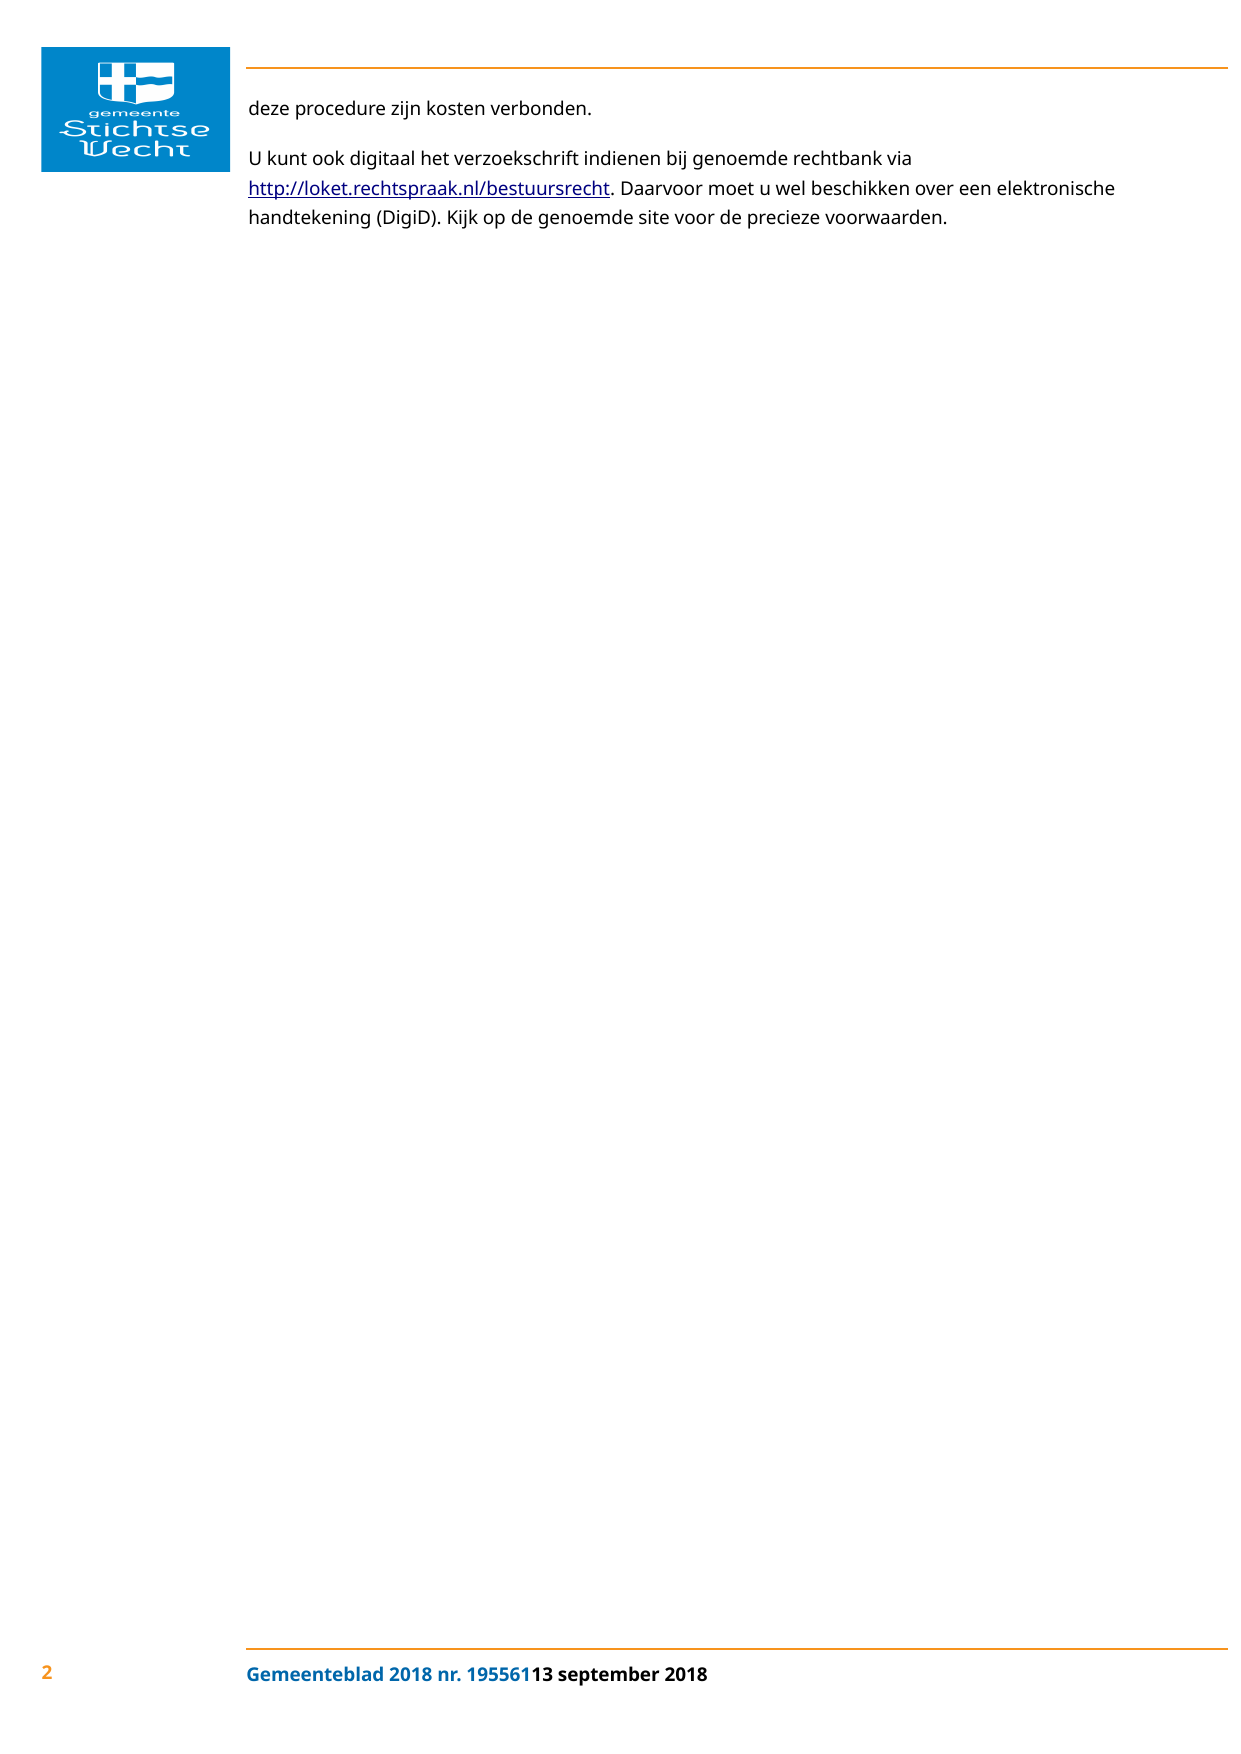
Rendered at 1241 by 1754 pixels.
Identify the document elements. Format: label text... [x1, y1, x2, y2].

picture [137, 63, 174, 103]
picture [99, 63, 135, 101]
text deze procedure zijn kosten verbonden. [248, 95, 1152, 121]
text U kunt ook digitaal het verzoekschrift indienen bij genoemde rechtbank via http://loket.rechtspraak.nl/bestuursrecht. Daarvoor moet u wel beschikken over een elektronische handtekening (DigiD). Kijk op de genoemde site voor de precieze voorwaarden. [248, 145, 1152, 230]
